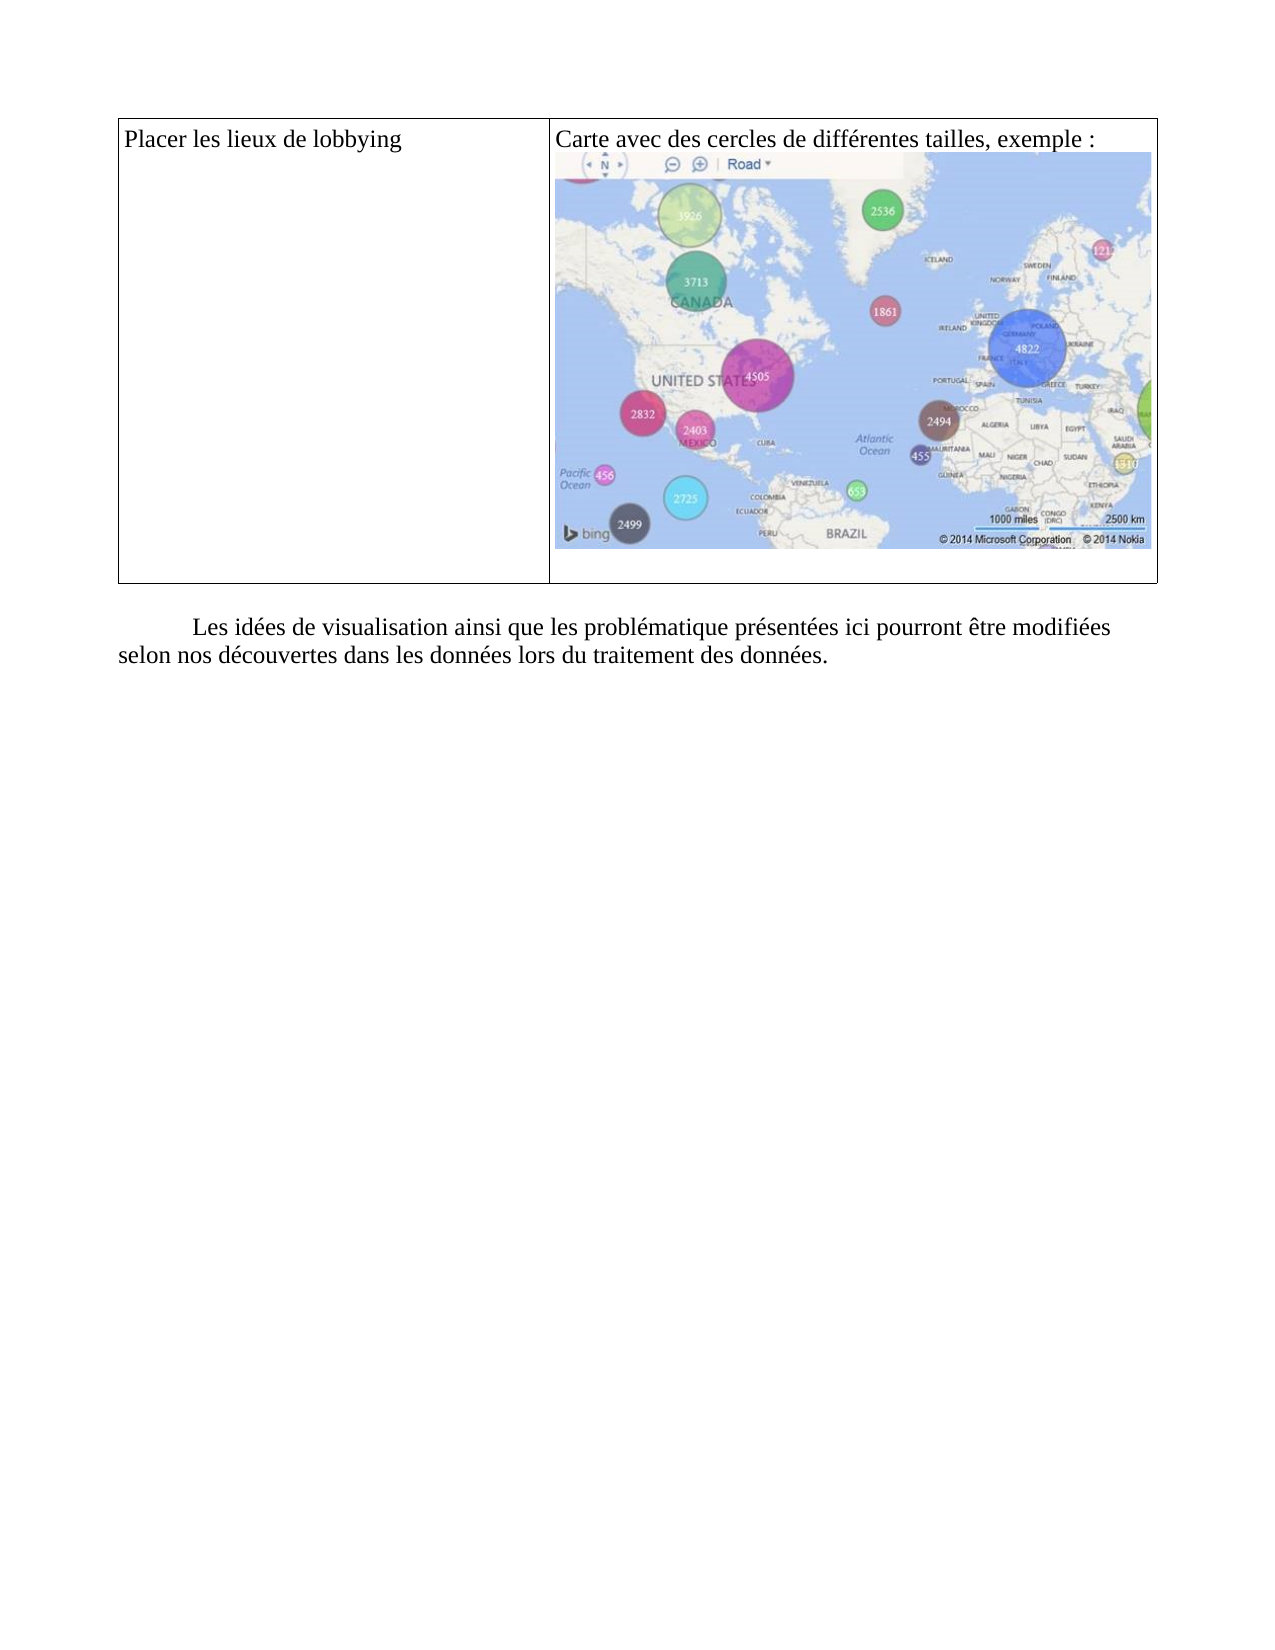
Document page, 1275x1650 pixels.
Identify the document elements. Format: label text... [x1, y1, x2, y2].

table_cell Placer les lieux de lobbying [119, 119, 549, 583]
table_cell Carte avec des cercles de différentes tailles, exemple : [550, 119, 1157, 583]
text Les idées de visualisation ainsi que les problématique présentées ici pourront être modifiées selon nos découvertes dans les données lors du traitement des données. [118, 612, 1157, 669]
picture [555, 152, 1152, 549]
